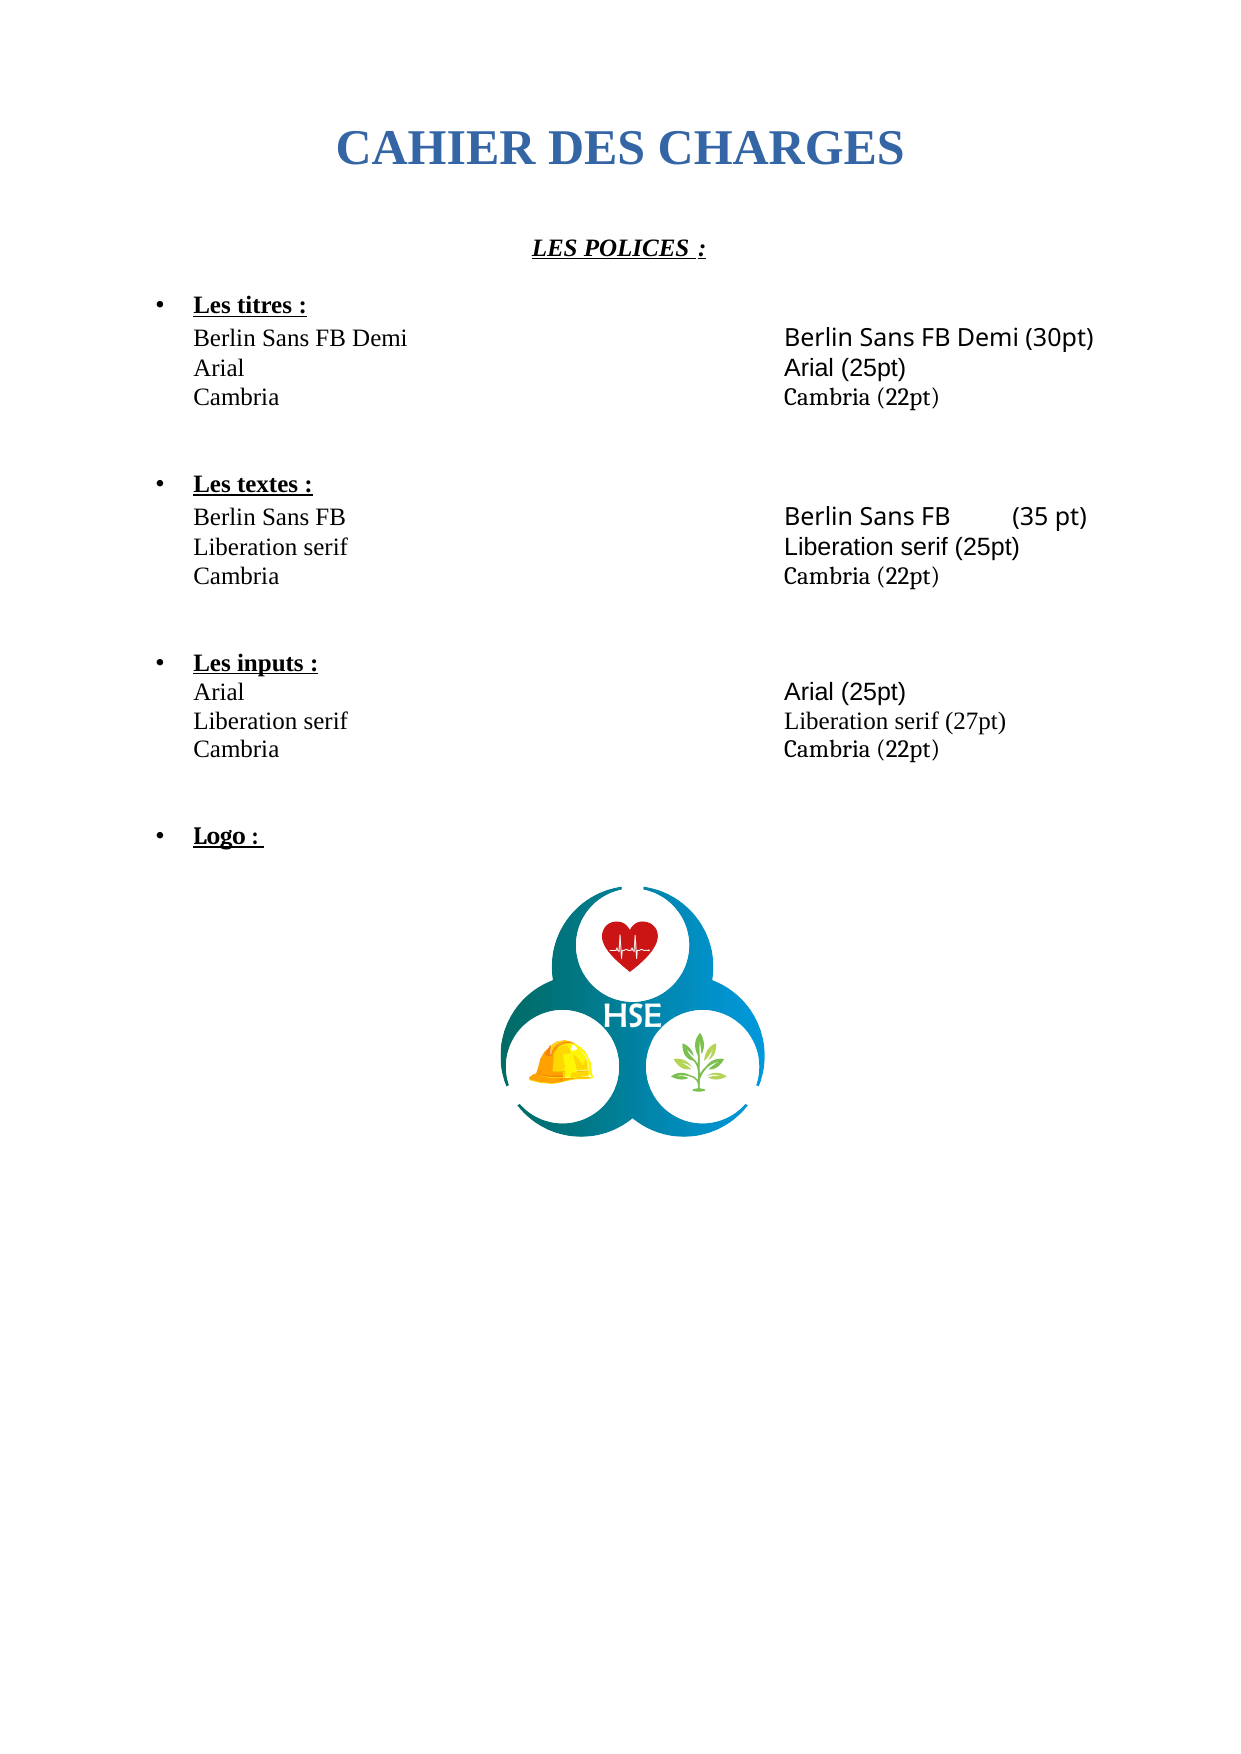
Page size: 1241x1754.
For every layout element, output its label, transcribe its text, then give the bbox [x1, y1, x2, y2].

list Les textes : [156, 469, 1122, 498]
list Logo : [156, 822, 1122, 850]
list Cambria Cambria (22pt) [156, 382, 1122, 412]
list Berlin Sans FB Demi Berlin Sans FB Demi (30pt) [156, 319, 1122, 353]
picture [647, 1011, 765, 1137]
picture [500, 886, 689, 1137]
list Les inputs : [156, 648, 1122, 677]
list Arial Arial (25pt) [156, 353, 1122, 382]
text CAHIER DES CHARGES [118, 118, 1122, 176]
list Cambria Cambria (22pt) [156, 734, 1122, 764]
list Cambria Cambria (22pt) [156, 561, 1122, 591]
list Les titres : [156, 291, 1122, 319]
text LES POLICES : [118, 233, 1122, 262]
picture [648, 886, 765, 1043]
list Liberation serif Liberation serif (25pt) [156, 532, 1122, 561]
list Liberation serif Liberation serif (27pt) [156, 706, 1122, 734]
picture [646, 1004, 660, 1026]
list Berlin Sans FB Berlin Sans FB (35 pt) [156, 498, 1122, 532]
picture [630, 1004, 642, 1027]
list Arial Arial (25pt) [156, 677, 1122, 706]
